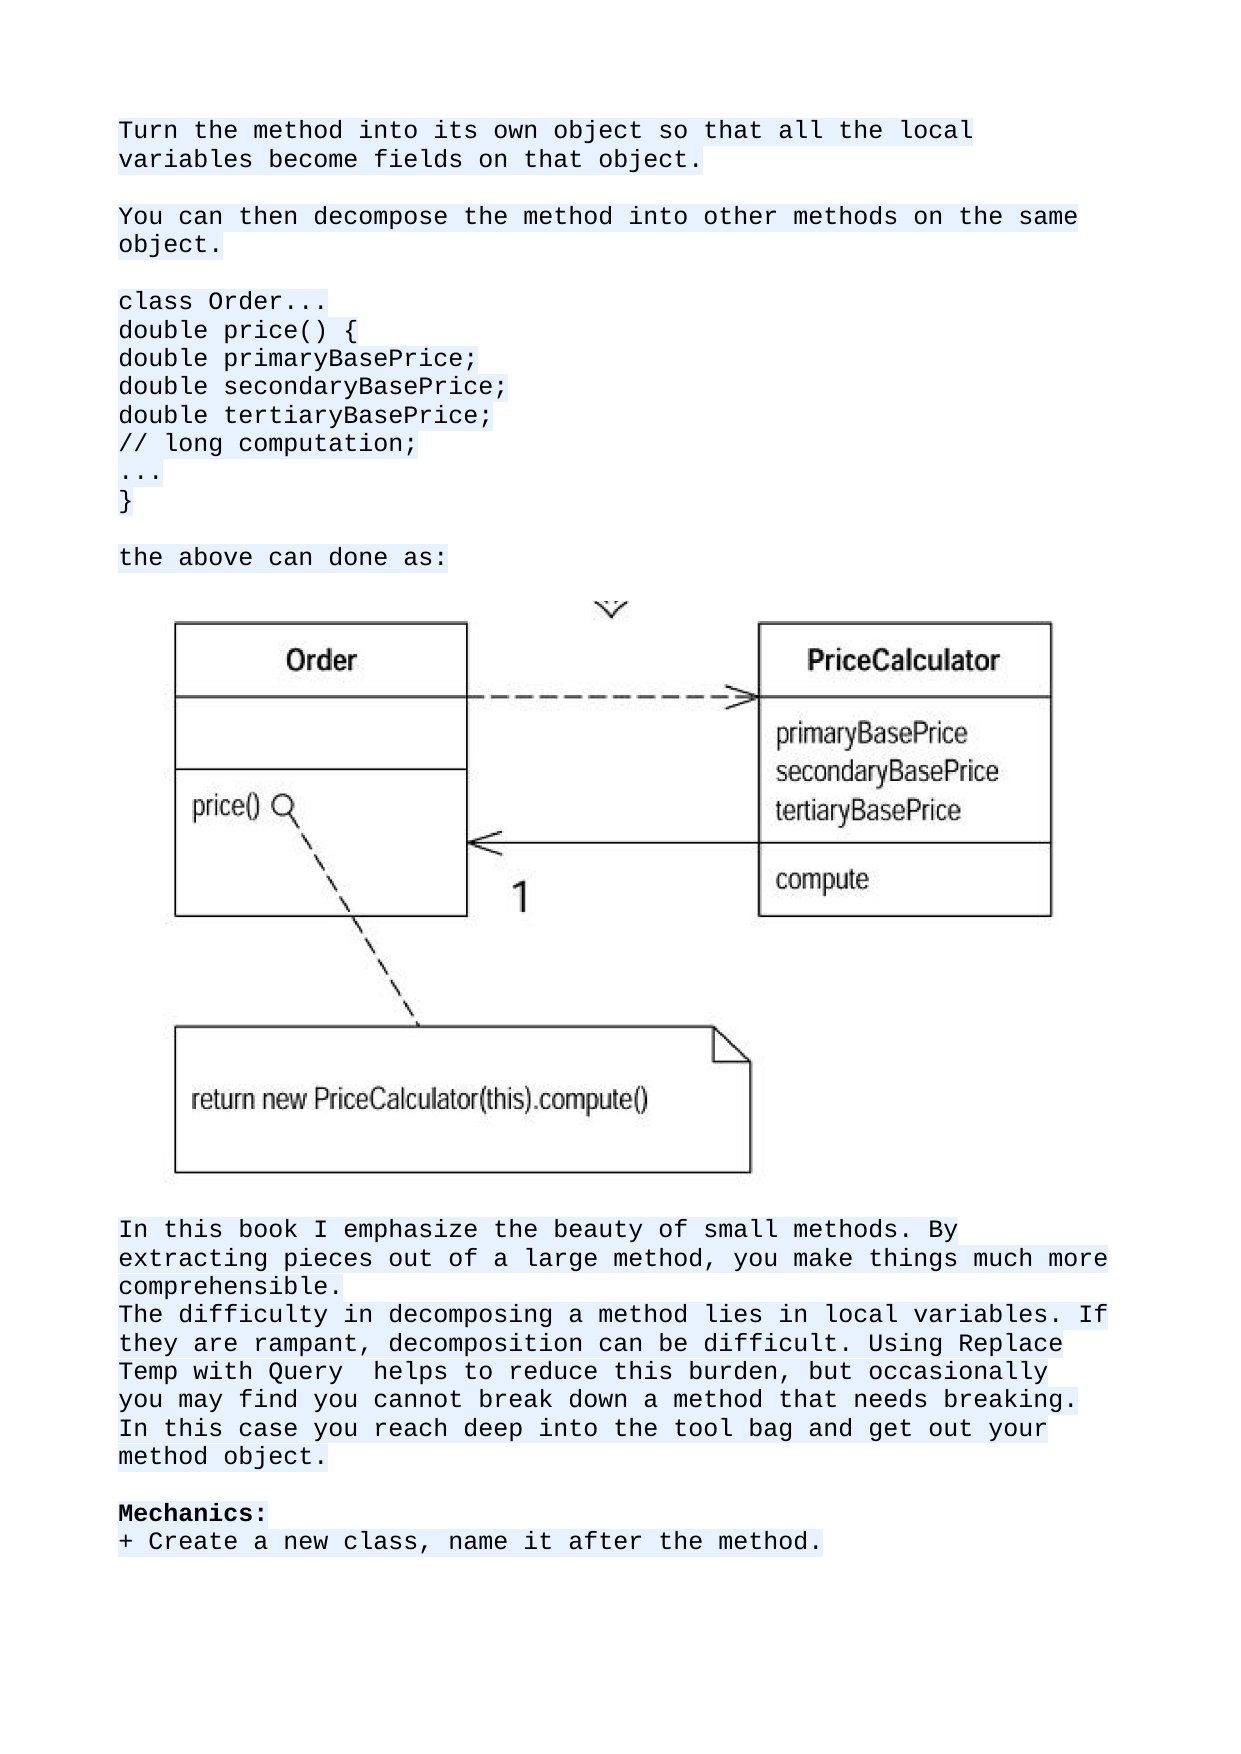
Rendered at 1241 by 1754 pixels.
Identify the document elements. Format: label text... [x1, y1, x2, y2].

text + Create a new class, name it after the method. [118, 1529, 1122, 1557]
text The difficulty in decomposing a method lies in local variables. If they are rampant, decomposition can be difficult. Using Replace Temp with Query helps to reduce this burden, but occasionally [118, 1302, 1122, 1387]
text double price() { [118, 317, 1122, 346]
text double primaryBasePrice; [118, 346, 1122, 374]
text } [118, 487, 1122, 516]
text you may find you cannot break down a method that needs breaking. In this case you reach deep into the tool bag and get out your method object. [118, 1387, 1122, 1472]
text Turn the method into its own object so that all the local variables become fields on that object. [118, 118, 1122, 175]
text double tertiaryBasePrice; [118, 402, 1122, 431]
picture [118, 601, 1123, 1189]
text In this book I emphasize the beauty of small methods. By extracting pieces out of a large method, you make things much more comprehensible. [118, 1217, 1122, 1302]
text Mechanics: [118, 1501, 1122, 1529]
text double secondaryBasePrice; [118, 374, 1122, 402]
text You can then decompose the method into other methods on the same object. [118, 203, 1122, 260]
text // long computation; [118, 431, 1122, 459]
text the above can done as: [118, 544, 1122, 573]
text class Order... [118, 289, 1122, 317]
text ... [118, 459, 1122, 487]
